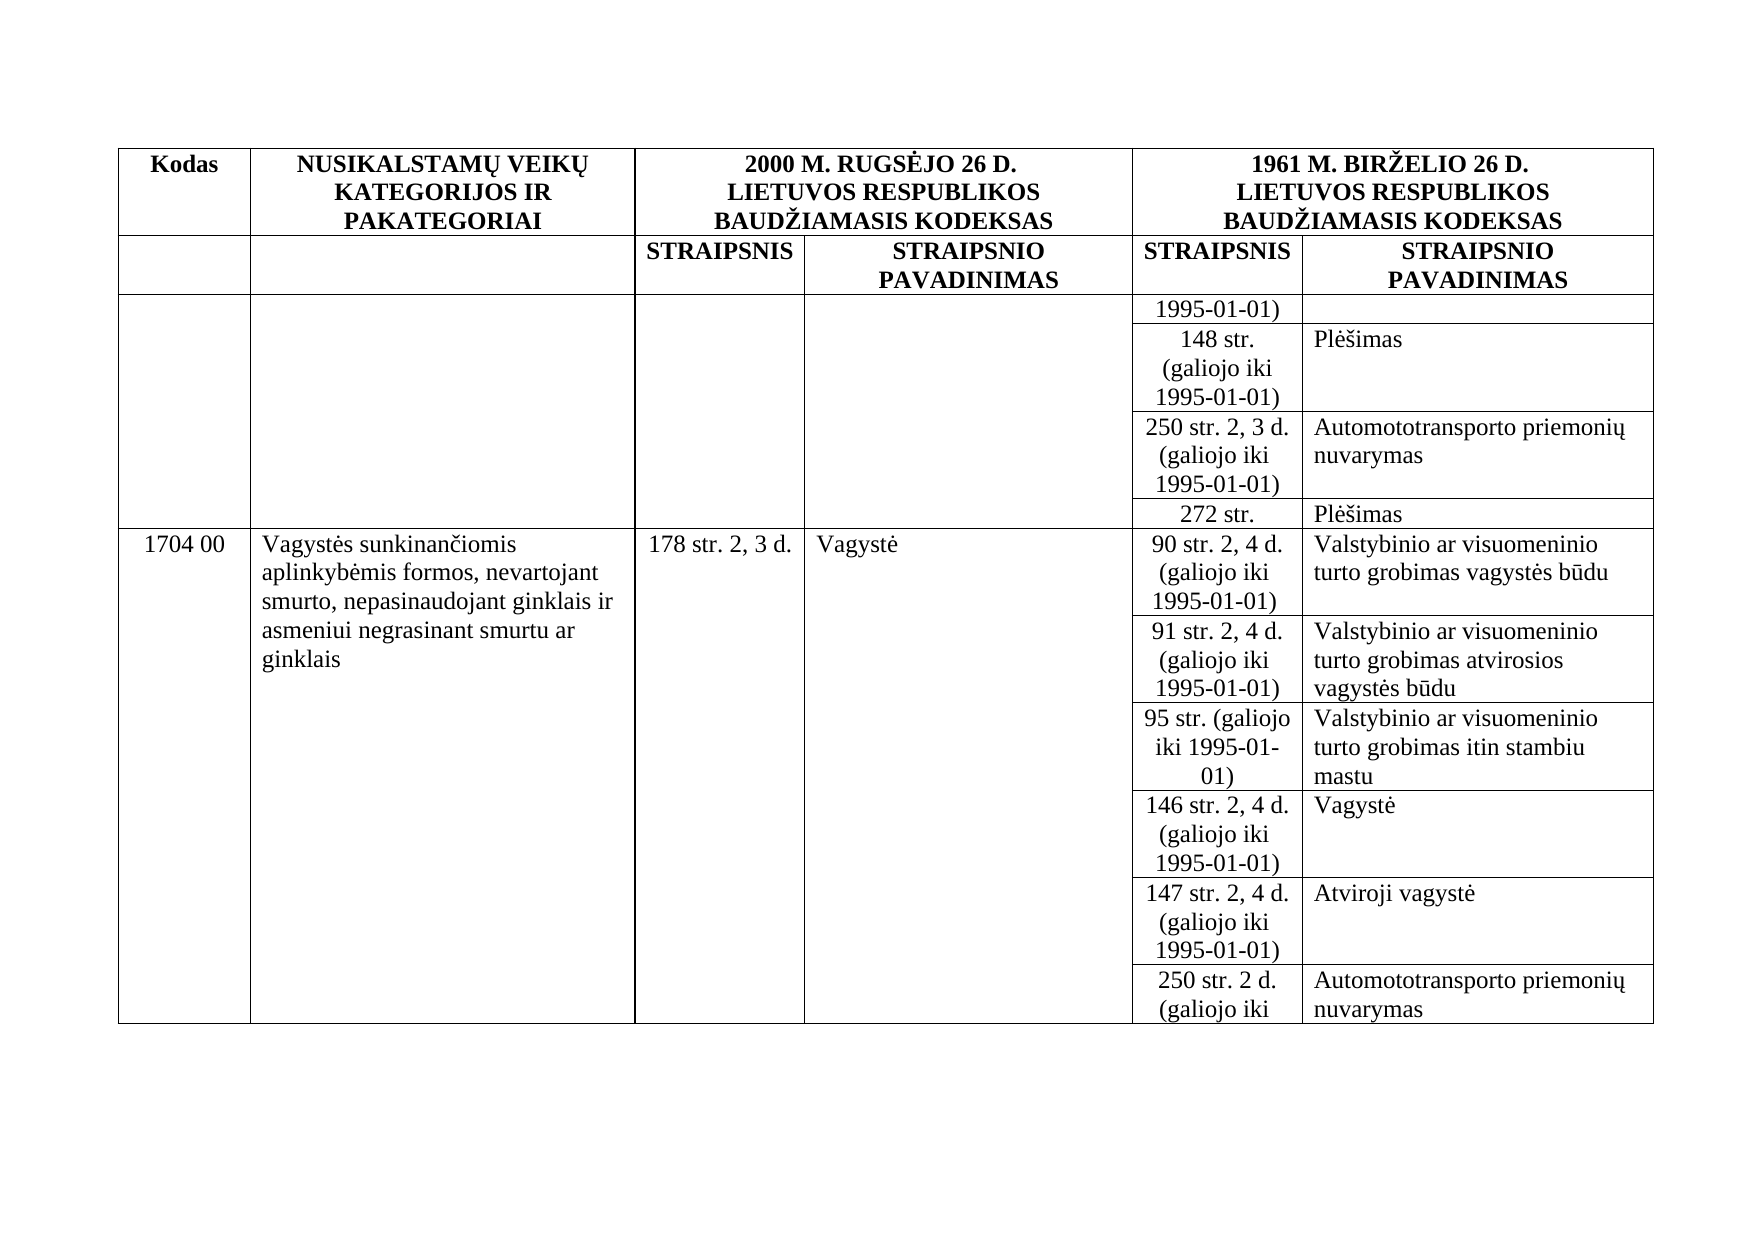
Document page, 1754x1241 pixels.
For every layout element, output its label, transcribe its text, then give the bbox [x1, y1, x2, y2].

table_cell [251, 295, 634, 528]
table_cell Atviroji vagystė [1303, 878, 1653, 964]
table_cell [251, 236, 634, 293]
table_cell Automototransporto priemonių nuvarymas [1303, 965, 1653, 1023]
table_cell STRAIPSNIS [1133, 236, 1302, 293]
table_cell [1303, 295, 1653, 323]
table_cell 148 str. (galiojo iki 1995-01-01) [1133, 324, 1302, 411]
table_cell Plėšimas [1303, 499, 1653, 528]
table_header NUSIKALSTAMŲ VEIKŲ KATEGORIJOS IR PAKATEGORIAI [251, 149, 634, 235]
table_cell Vagystė [805, 529, 1132, 1023]
table_cell Valstybinio ar visuomeninio turto grobimas atvirosios vagystės būdu [1303, 616, 1653, 702]
table_cell 1704 00 [119, 529, 250, 1023]
table_header Kodas [119, 149, 250, 235]
table_cell 95 str. (galiojo iki 1995-01-01) [1133, 703, 1302, 789]
table_cell 250 str. 2, 3 d. (galiojo iki 1995-01-01) [1133, 412, 1302, 498]
table_cell 250 str. 2 d. (galiojo iki [1133, 965, 1302, 1023]
table_cell [636, 295, 804, 528]
table_cell [805, 295, 1132, 528]
table_cell Plėšimas [1303, 324, 1653, 411]
table_cell Vagystė [1303, 791, 1653, 877]
table_cell Automototransporto priemonių nuvarymas [1303, 412, 1653, 498]
table_cell 146 str. 2, 4 d. (galiojo iki 1995-01-01) [1133, 791, 1302, 877]
table_cell STRAIPSNIO PAVADINIMAS [1303, 236, 1653, 293]
table_cell 1995-01-01) [1133, 295, 1302, 323]
table_cell STRAIPSNIO PAVADINIMAS [805, 236, 1132, 293]
table_cell [119, 295, 250, 528]
table_header 1961 M. BIRŽELIO 26 D. LIETUVOS RESPUBLIKOS BAUDŽIAMASIS KODEKSAS [1133, 149, 1653, 235]
table_cell 91 str. 2, 4 d. (galiojo iki 1995-01-01) [1133, 616, 1302, 702]
table_cell Valstybinio ar visuomeninio turto grobimas vagystės būdu [1303, 529, 1653, 615]
table_cell Vagystės sunkinančiomis aplinkybėmis formos, nevartojant smurto, nepasinaudojant ginklais ir asmeniui negrasinant smurtu ar ginklais [251, 529, 634, 1023]
table_cell [119, 236, 250, 293]
table_header 2000 M. RUGSĖJO 26 D. LIETUVOS RESPUBLIKOS BAUDŽIAMASIS KODEKSAS [636, 149, 1132, 235]
table_cell Valstybinio ar visuomeninio turto grobimas itin stambiu mastu [1303, 703, 1653, 789]
table_cell 272 str. [1133, 499, 1302, 528]
table_cell 90 str. 2, 4 d. (galiojo iki 1995-01-01) [1133, 529, 1302, 615]
table_cell 178 str. 2, 3 d. [636, 529, 804, 1023]
table_cell 147 str. 2, 4 d. (galiojo iki 1995-01-01) [1133, 878, 1302, 964]
table_cell STRAIPSNIS [636, 236, 804, 293]
